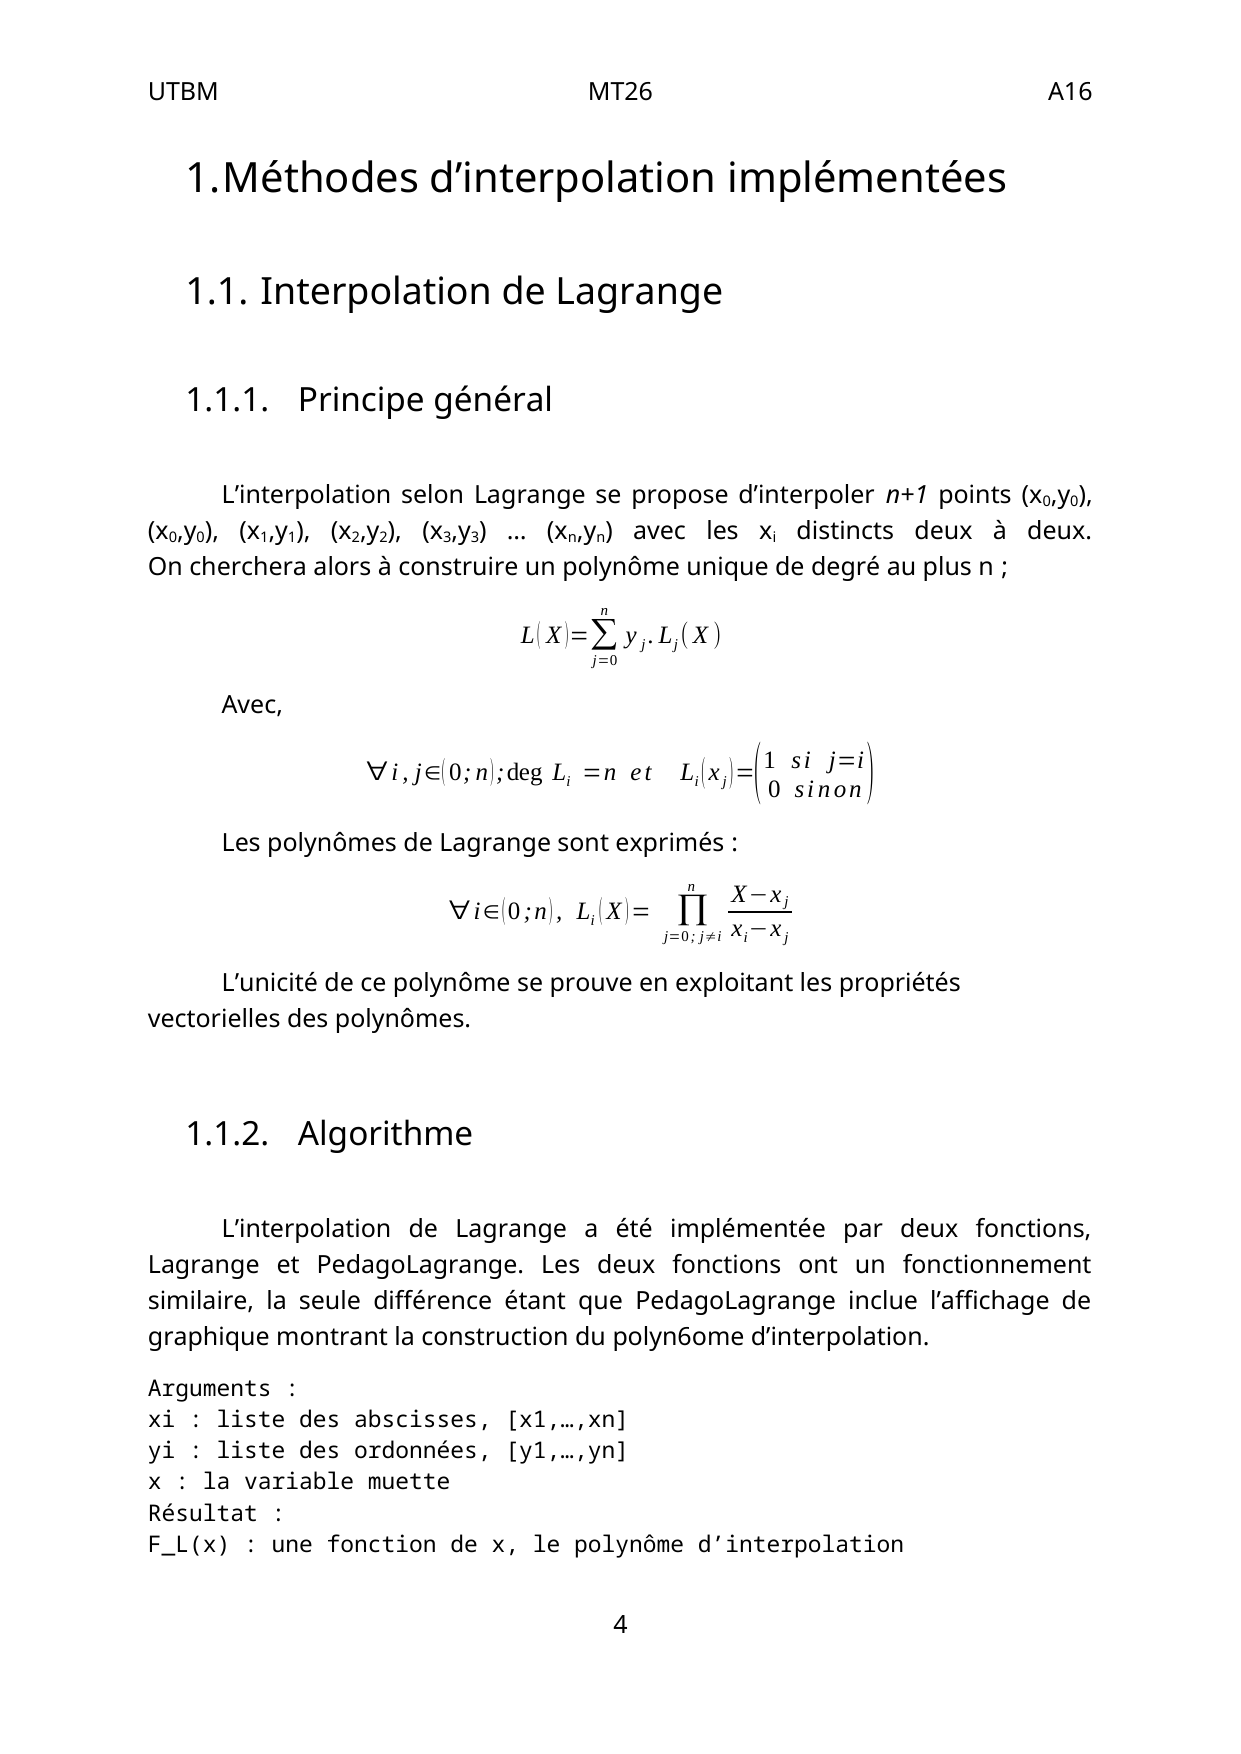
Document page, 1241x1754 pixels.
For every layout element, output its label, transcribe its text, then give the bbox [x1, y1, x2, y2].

subtitle Algorithme [185, 1110, 1092, 1155]
subtitle Interpolation de Lagrange [185, 265, 1092, 316]
text yi : liste des ordonnées, [y1,…,yn] [148, 1434, 1092, 1465]
subtitle Principe général [185, 376, 1092, 421]
text Les polynômes de Lagrange sont exprimés : [148, 824, 1092, 858]
text F_L(x) : une fonction de x, le polynôme d’interpolation [148, 1528, 1092, 1559]
text L’interpolation de Lagrange a été implémentée par deux fonctions, Lagrange et PedagoLagrange. Les deux fonctions ont un fonctionnement similaire, la seule différence étant que PedagoLagrange inclue l’affichage de graphique montrant la construction du polyn6ome d’interpolation. [148, 1211, 1092, 1353]
text x : la variable muette [148, 1465, 1092, 1496]
text Résultat : [148, 1496, 1092, 1528]
text L’unicité de ce polynôme se prouve en exploitant les propriétés vectorielles des polynômes. [148, 964, 1092, 1034]
subtitle Méthodes d’interpolation implémentées [185, 148, 1092, 204]
text xi : liste des abscisses, [x1,…,xn] [148, 1403, 1092, 1434]
text Arguments : [148, 1371, 1092, 1403]
text Avec, [148, 687, 1092, 721]
text L’interpolation selon Lagrange se propose d’interpoler n+1 points (x0,y0), (x0,y0), (x1,y1), (x2,y2), (x3,y3) … (xn,yn) avec les xi distincts deux à deux. On cherchera alors à construire un polynôme unique de degré au plus n ; [148, 476, 1092, 583]
